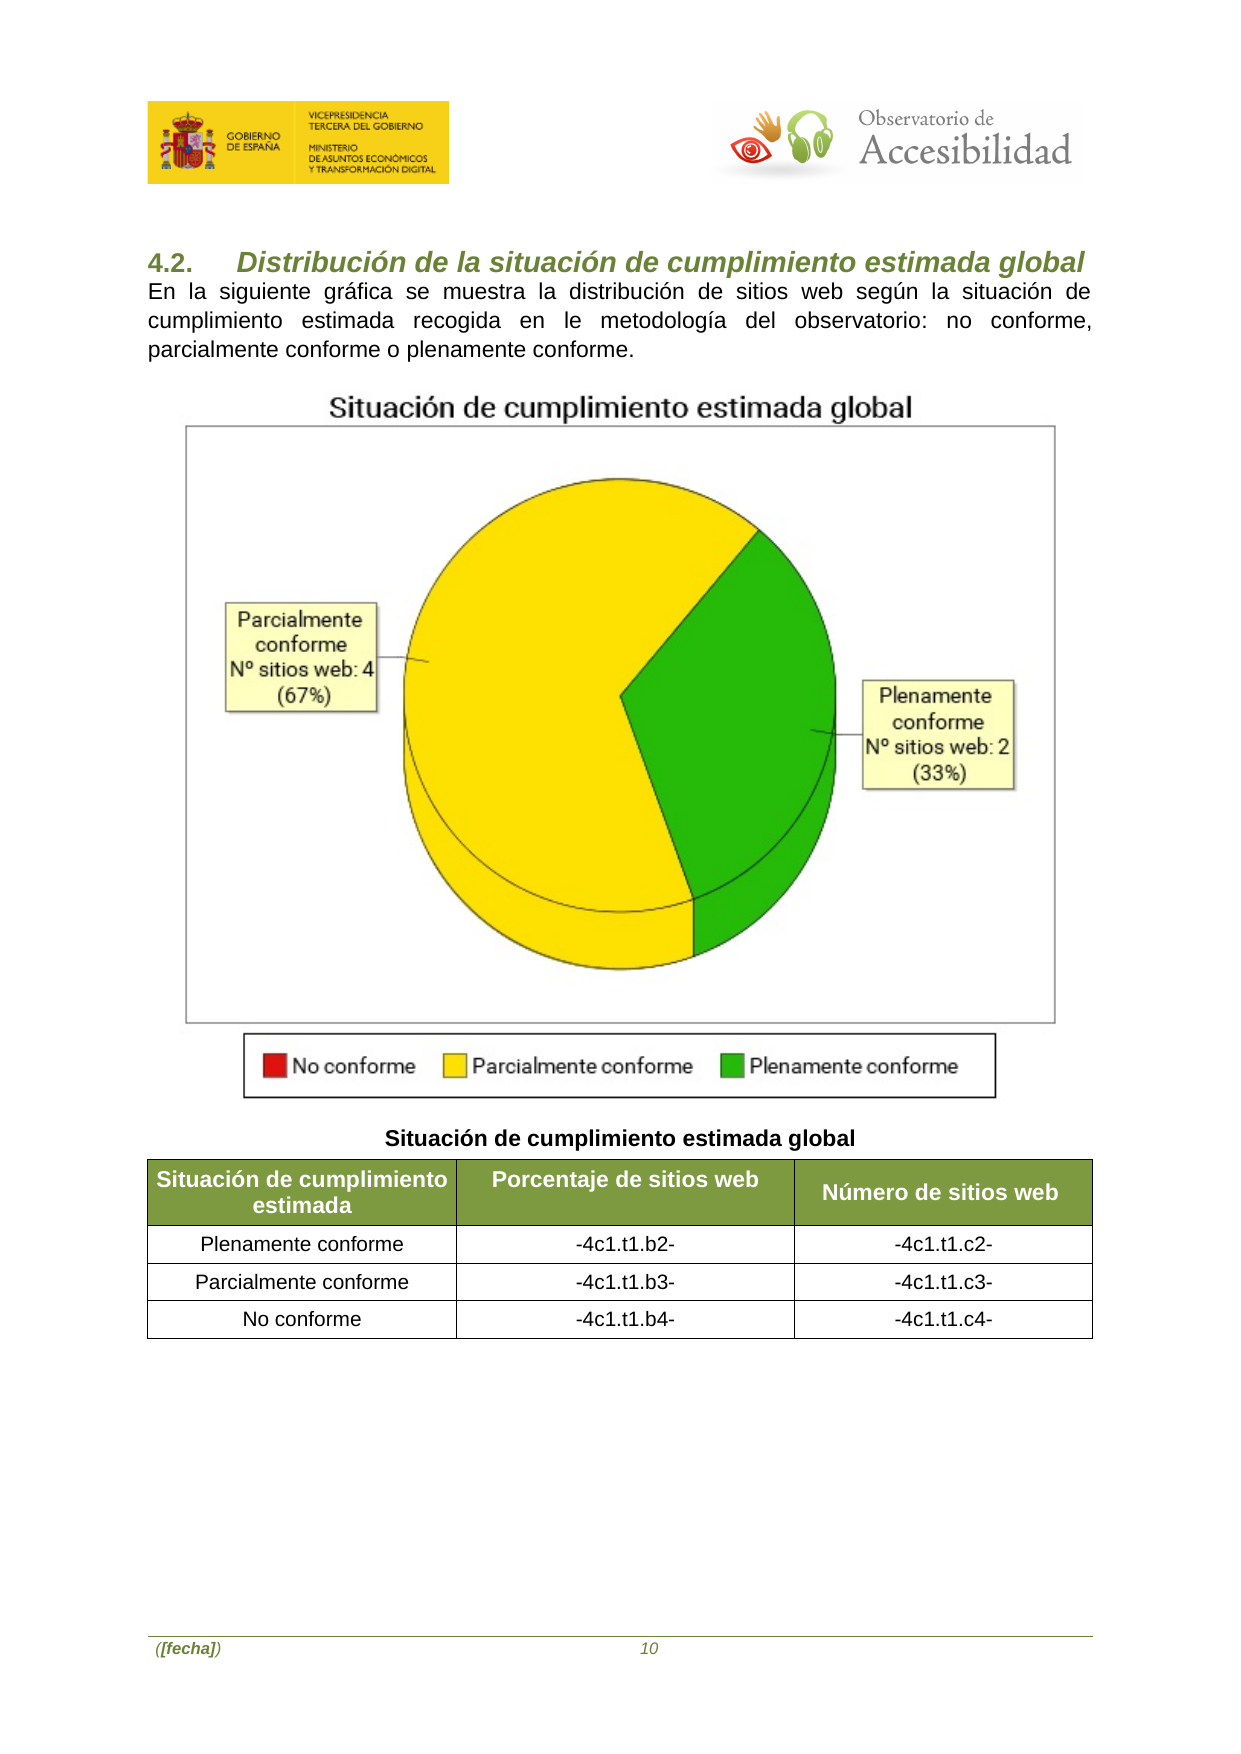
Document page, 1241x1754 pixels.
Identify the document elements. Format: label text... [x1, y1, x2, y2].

table_header Situación de cumplimiento estimada [148, 1160, 456, 1225]
table_cell No conforme [148, 1301, 456, 1337]
table_cell -4c1.t1.c2- [795, 1226, 1092, 1262]
table_cell -4c1.t1.b4- [457, 1301, 794, 1337]
table_cell -4c1.t1.b2- [457, 1226, 794, 1262]
table_cell Parcialmente conforme [148, 1264, 456, 1300]
table_header Porcentaje de sitios web [457, 1160, 794, 1225]
text Situación de cumplimiento estimada global [148, 1124, 1092, 1151]
picture [710, 101, 1086, 184]
picture [147, 101, 450, 184]
table_cell -4c1.t1.b3- [457, 1264, 794, 1300]
table_cell Plenamente conforme [148, 1226, 456, 1262]
table_header Número de sitios web [795, 1160, 1092, 1225]
subtitle Distribución de la situación de cumplimiento estimada global [148, 245, 1092, 278]
picture [178, 390, 1062, 1100]
table_cell -4c1.t1.c4- [795, 1301, 1092, 1337]
table_cell -4c1.t1.c3- [795, 1264, 1092, 1300]
text En la siguiente gráfica se muestra la distribución de sitios web según la situación de cumplimiento estimada recogida en le metodología del observatorio: no conforme, parcialmente conforme o plenamente conforme. [148, 278, 1092, 362]
